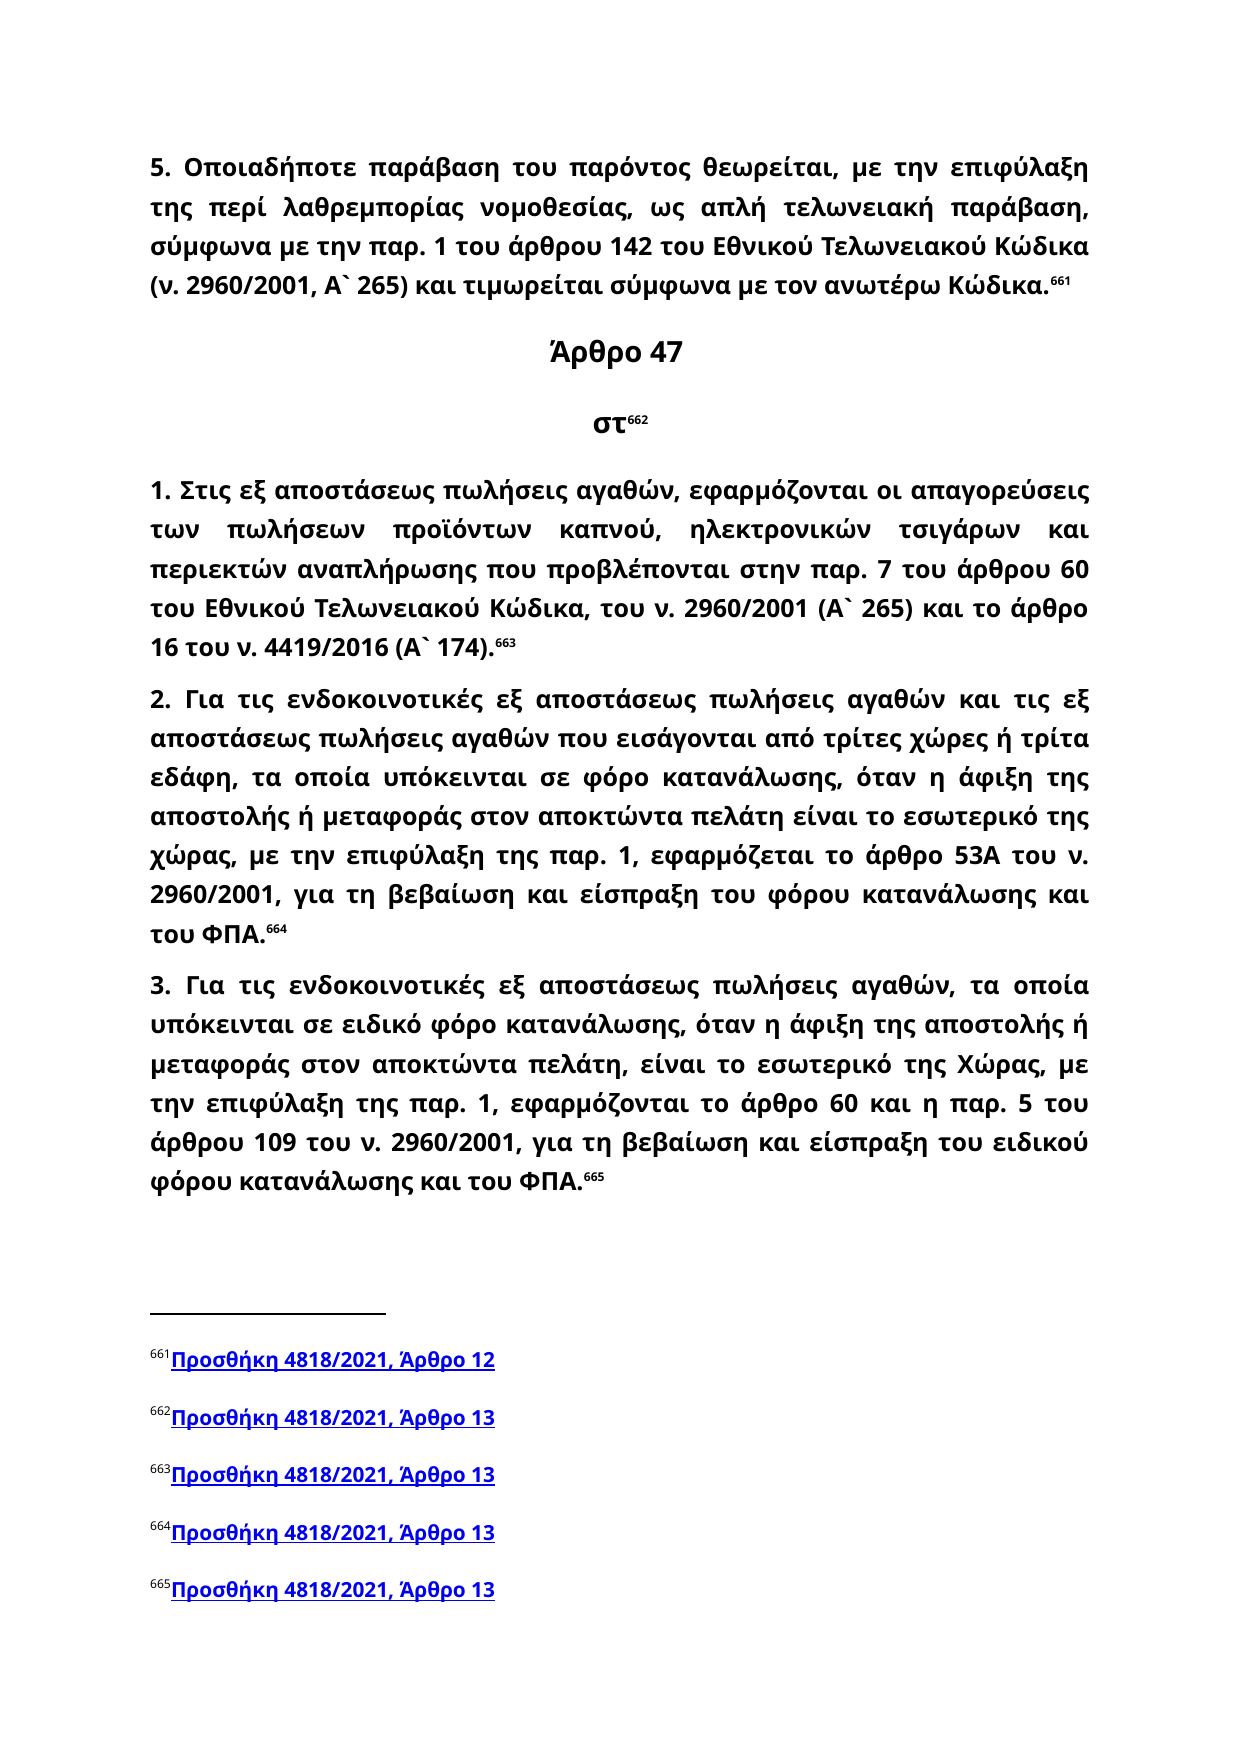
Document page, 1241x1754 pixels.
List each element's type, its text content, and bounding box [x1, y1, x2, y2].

text Προσθήκη 4818/2021, Άρθρο 13 [150, 1518, 1090, 1546]
text 3. Για τις ενδοκοινοτικές εξ αποστάσεως πωλήσεις αγαθών, τα οποία υπόκεινται σε ειδικό φόρο κατανάλωσης, όταν η άφιξη της αποστολής ή μεταφοράς στον αποκτώντα πελάτη, είναι το εσωτερικό της Χώρας, με την επιφύλαξη της παρ. 1, εφαρμόζονται το άρθρο 60 και η παρ. 5 του άρθρου 109 του ν. 2960/2001, για τη βεβαίωση και είσπραξη του ειδικού φόρου κατανάλωσης και του ΦΠΑ. [150, 968, 1090, 1198]
text Προσθήκη 4818/2021, Άρθρο 12 [150, 1345, 1090, 1373]
subtitle στ [150, 402, 1090, 442]
text 5. Οποιαδήποτε παράβαση του παρόντος θεωρείται, με την επιφύλαξη της περί λαθρεμπορίας νομοθεσίας, ως απλή τελωνειακή παράβαση, σύμφωνα με την παρ. 1 του άρθρου 142 του Εθνικού Τελωνειακού Κώδικα (ν. 2960/2001, Α` 265) και τιμωρείται σύμφωνα με τον ανωτέρω Κώδικα. [150, 150, 1090, 302]
text Προσθήκη 4818/2021, Άρθρο 13 [150, 1403, 1090, 1431]
text Προσθήκη 4818/2021, Άρθρο 13 [150, 1460, 1090, 1489]
text 2. Για τις ενδοκοινοτικές εξ αποστάσεως πωλήσεις αγαθών και τις εξ αποστάσεως πωλήσεις αγαθών που εισάγονται από τρίτες χώρες ή τρίτα εδάφη, τα οποία υπόκεινται σε φόρο κατανάλωσης, όταν η άφιξη της αποστολής ή μεταφοράς στον αποκτώντα πελάτη είναι το εσωτερικό της χώρας, με την επιφύλαξη της παρ. 1, εφαρμόζεται το άρθρο 53Α του ν. 2960/2001, για τη βεβαίωση και είσπραξη του φόρου κατανάλωσης και του ΦΠΑ. [150, 681, 1090, 950]
text 1. Στις εξ αποστάσεως πωλήσεις αγαθών, εφαρμόζονται οι απαγορεύσεις των πωλήσεων προϊόντων καπνού, ηλεκτρονικών τσιγάρων και περιεκτών αναπλήρωσης που προβλέπονται στην παρ. 7 του άρθρου 60 του Εθνικού Τελωνειακού Κώδικα, του ν. 2960/2001 (Α` 265) και το άρθρο 16 του ν. 4419/2016 (Α` 174). [150, 473, 1090, 664]
subtitle Άρθρο 47 [150, 332, 1090, 371]
text Προσθήκη 4818/2021, Άρθρο 13 [150, 1576, 1090, 1604]
